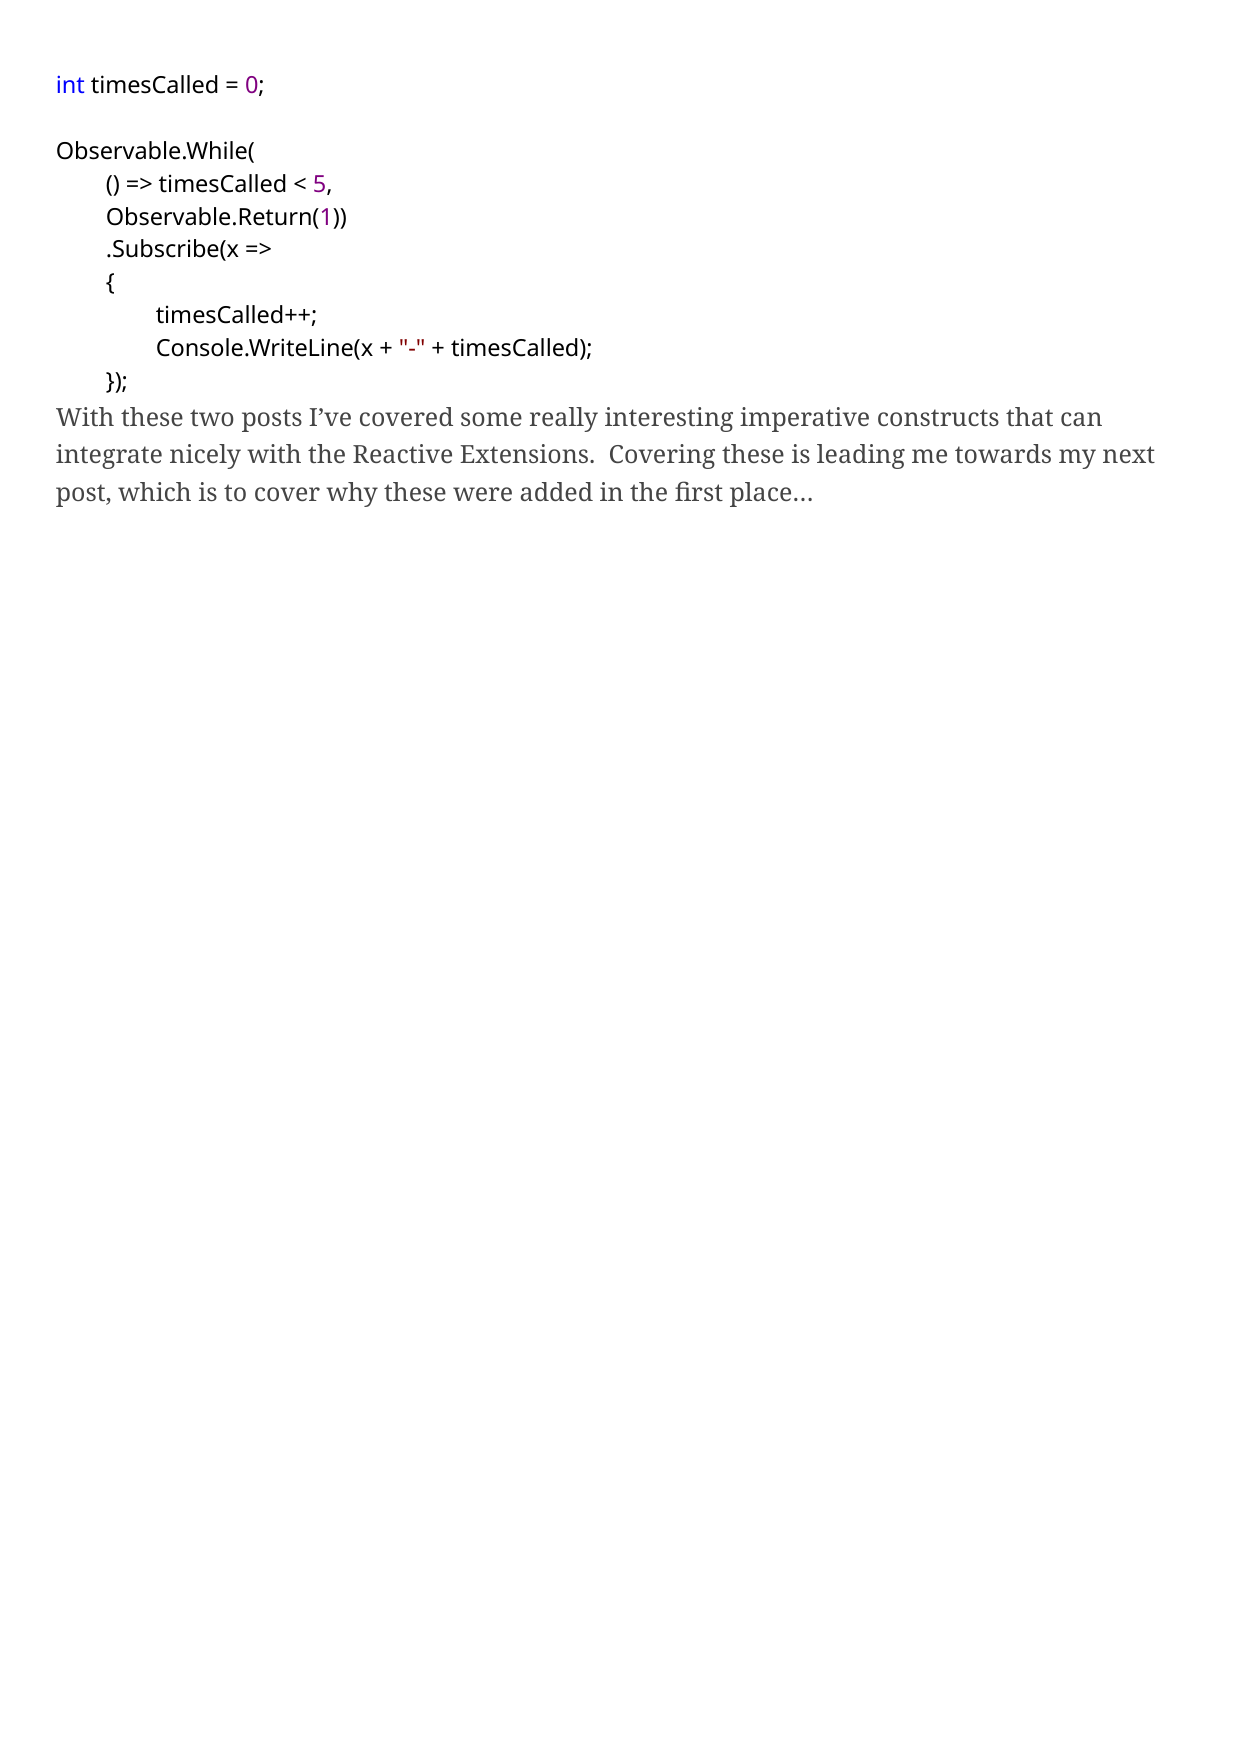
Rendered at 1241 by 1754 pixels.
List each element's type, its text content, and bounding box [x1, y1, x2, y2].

text { [56, 265, 1178, 297]
text .Subscribe(x => [56, 232, 1178, 265]
text int timesCalled = 0; [56, 68, 1178, 101]
text }); [56, 363, 1178, 396]
text Observable.While( [56, 133, 1178, 166]
text With these two posts I’ve covered some really interesting imperative constructs that can integrate nicely with the Reactive Extensions. Covering these is leading me towards my next post, which is to cover why these were added in the first place… [56, 396, 1178, 508]
text Observable.Return(1)) [56, 199, 1178, 232]
text Console.WriteLine(x + "-" + timesCalled); [56, 330, 1178, 363]
text timesCalled++; [56, 297, 1178, 330]
text () => timesCalled < 5, [56, 166, 1178, 199]
